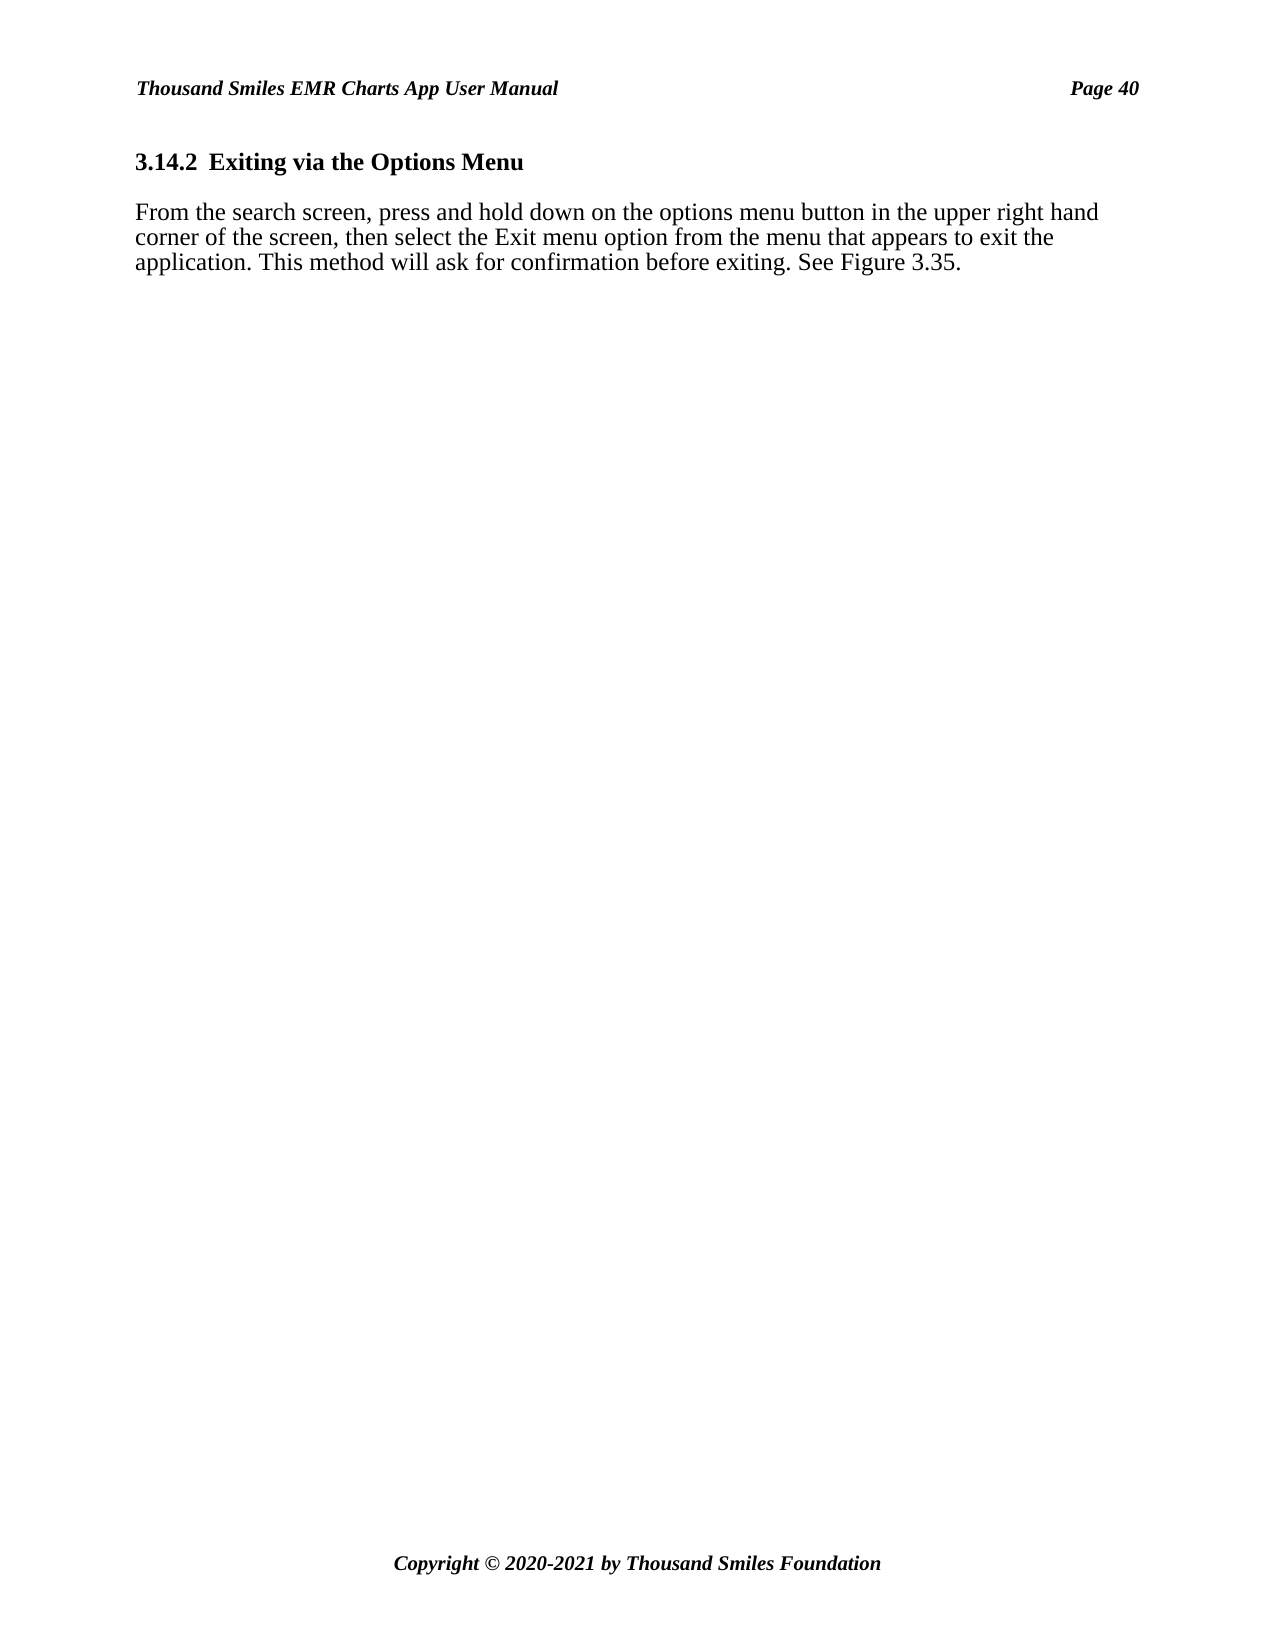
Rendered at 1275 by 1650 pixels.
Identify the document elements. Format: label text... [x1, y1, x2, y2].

subtitle Exiting via the Options Menu [135, 150, 1140, 175]
text From the search screen, press and hold down on the options menu button in the upper right hand corner of the screen, then select the Exit menu option from the menu that appears to exit the application. This method will ask for confirmation before exiting. See Figure 3.35. [135, 200, 1140, 275]
